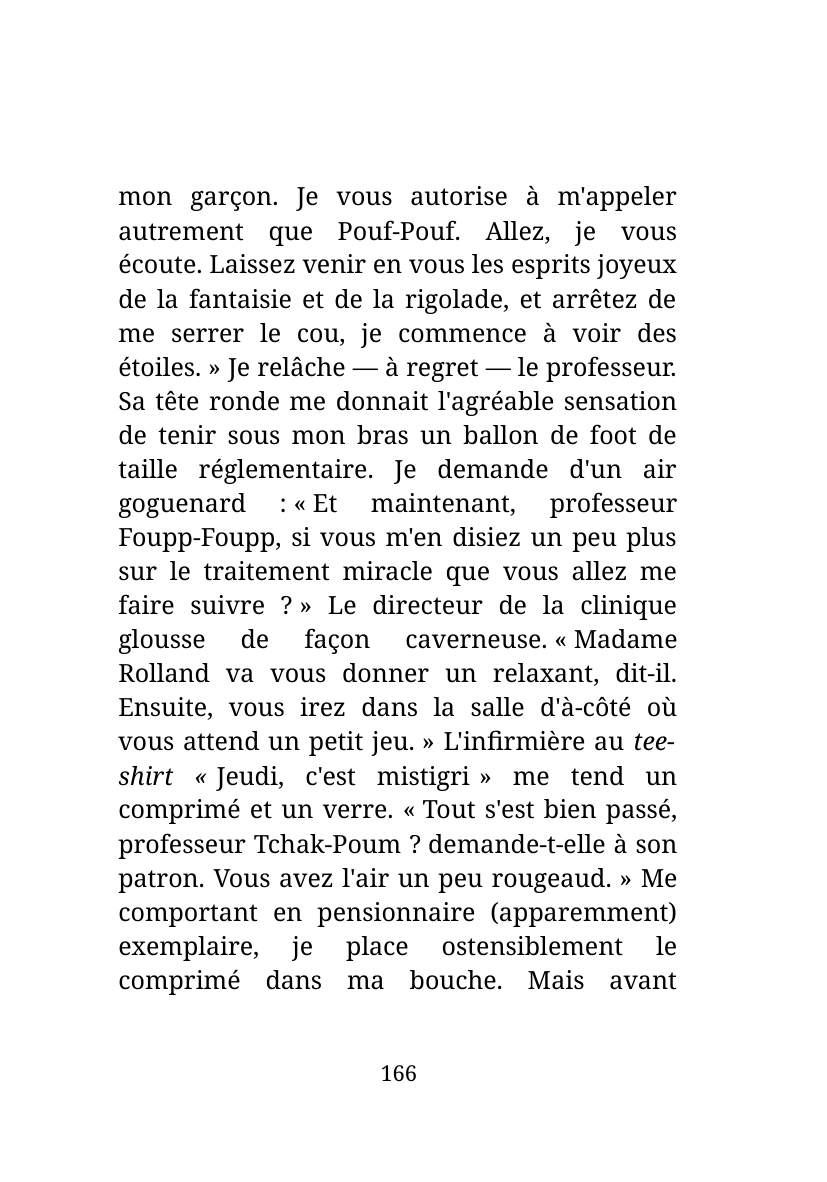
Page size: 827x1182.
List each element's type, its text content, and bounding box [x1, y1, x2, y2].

text mon garçon. Je vous autorise à m'appeler autrement que Pouf-Pouf. Allez, je vous écoute. Laissez venir en vous les esprits joyeux de la fantaisie et de la rigolade, et arrêtez de me serrer le cou, je commence à voir des étoiles. » Je relâche — à regret — le professeur. Sa tête ronde me donnait l'agréable sensation de tenir sous mon bras un ballon de foot de taille réglementaire. Je demande d'un air goguenard : « Et maintenant, professeur Foupp-Foupp, si vous m'en disiez un peu plus sur le traitement miracle que vous allez me faire suivre ? » Le directeur de la clinique glousse de façon caverneuse. « Madame Rolland va vous donner un relaxant, dit-il. Ensuite, vous irez dans la salle d'à-côté où vous attend un petit jeu. » L'infirmière au tee-shirt « Jeudi, c'est mistigri » me tend un comprimé et un verre. « Tout s'est bien passé, professeur Tchak-Poum ? demande-t-elle à son patron. Vous avez l'air un peu rougeaud. » Me comportant en pensionnaire (apparemment) exemplaire, je place ostensiblement le comprimé dans ma bouche. Mais avant [118, 179, 677, 997]
